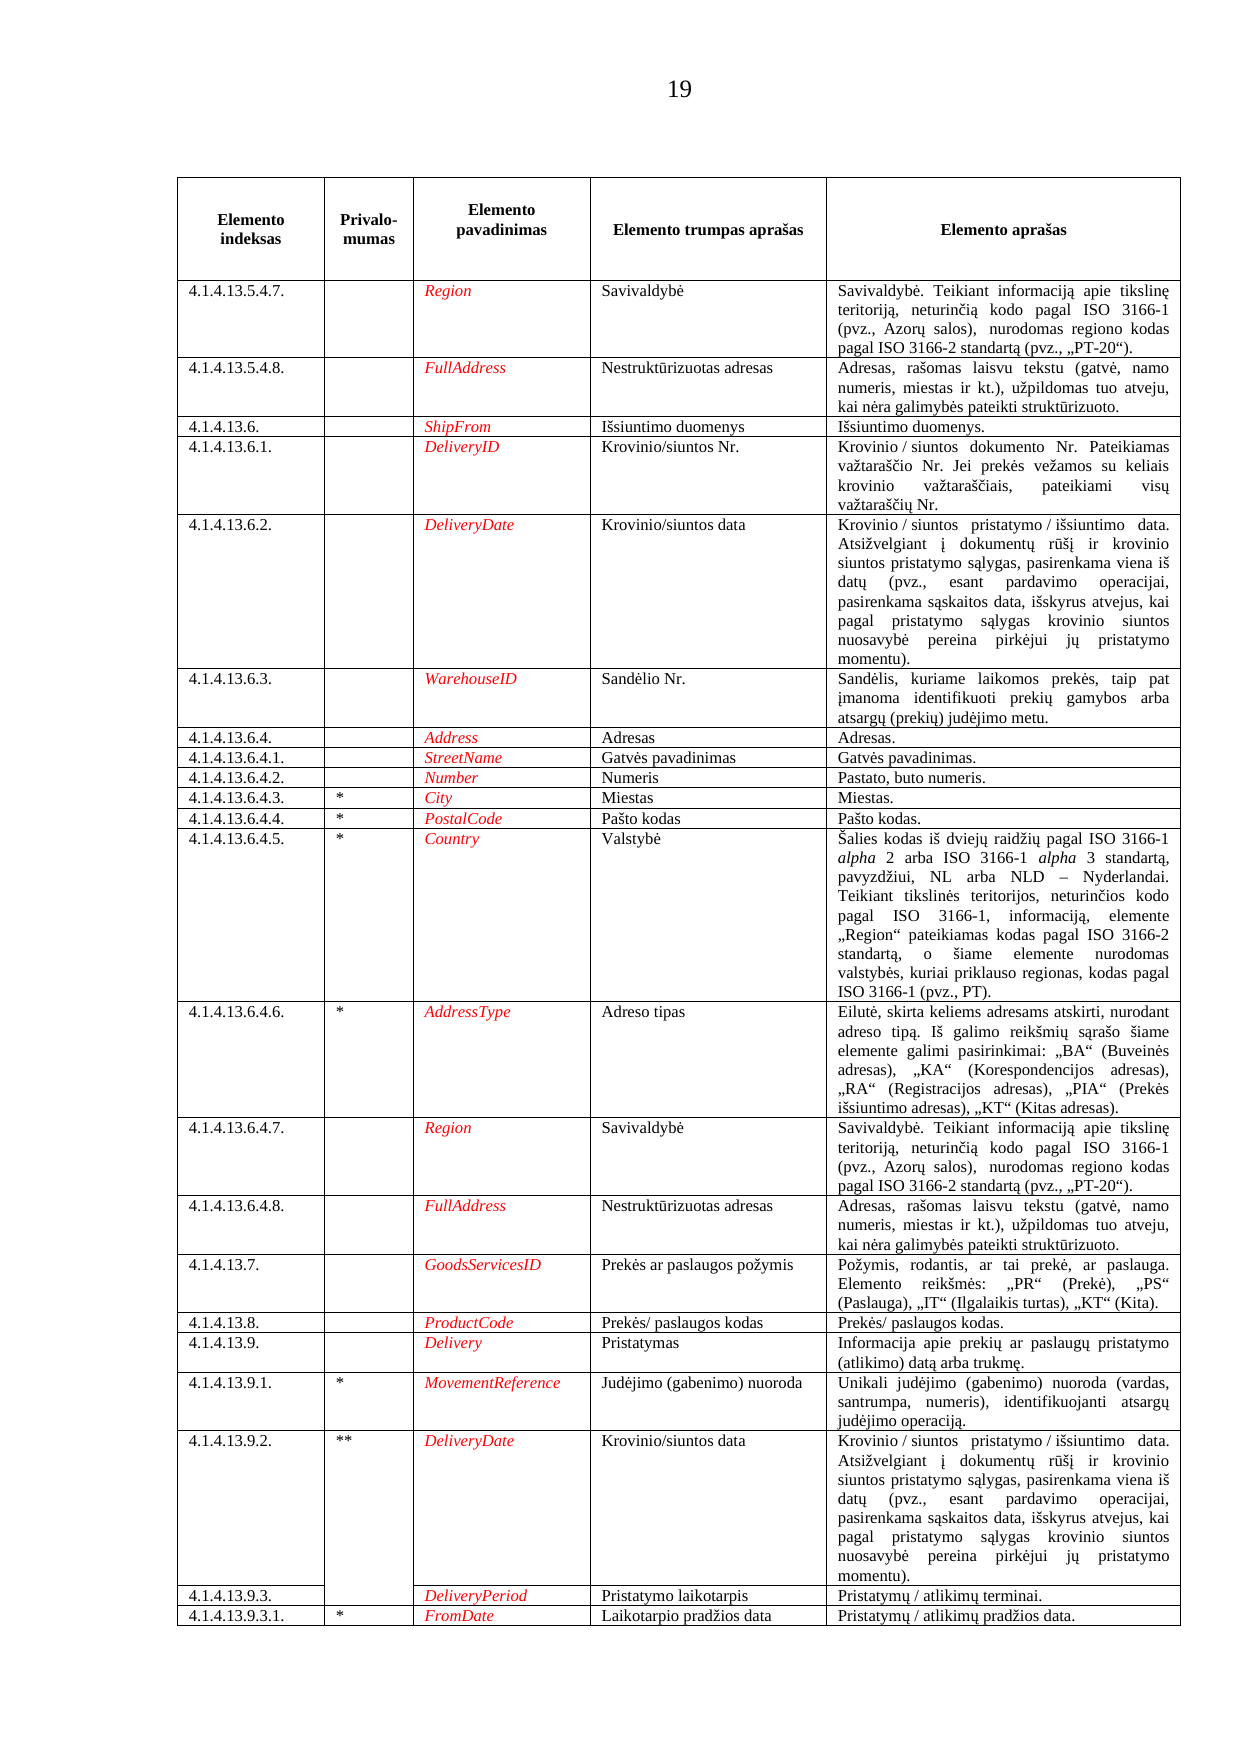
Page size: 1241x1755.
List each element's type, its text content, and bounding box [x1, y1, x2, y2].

table_cell Adresas [591, 728, 826, 747]
table_cell 4.1.4.13.6.2. [178, 515, 324, 668]
table_cell Krovinio / siuntos pristatymo / išsiuntimo data. Atsižvelgiant į dokumentų rūšį ir krovinio siuntos pristatymo sąlygas, pasirenkama viena iš datų (pvz., esant pardavimo operacijai, pasirenkama sąskaitos data, išskyrus atvejus, kai pagal pristatymo sąlygas krovinio siuntos nuosavybė pereina pirkėjui jų pristatymo momentu). [827, 1431, 1180, 1584]
table_cell FromDate [414, 1606, 590, 1625]
table_cell [325, 358, 413, 416]
table_cell Country [414, 829, 590, 1001]
table_cell Adresas, rašomas laisvu tekstu (gatvė, namo numeris, miestas ir kt.), užpildomas tuo atveju, kai nėra galimybės pateikti struktūrizuoto. [827, 358, 1180, 416]
table_cell 4.1.4.13.6.1. [178, 437, 324, 514]
table_cell 4.1.4.13.9.3.1. [178, 1606, 324, 1625]
table_cell Valstybė [591, 829, 826, 1001]
table_cell [325, 1118, 413, 1195]
table_cell City [414, 788, 590, 807]
table_cell FullAddress [414, 1196, 590, 1253]
table_cell Gatvės pavadinimas [591, 748, 826, 767]
table_header Elemento pavadinimas [414, 178, 590, 279]
table_cell 4.1.4.13.6.3. [178, 669, 324, 727]
table_cell Pašto kodas [591, 809, 826, 828]
table_cell * [325, 829, 413, 1001]
table_cell [325, 437, 413, 514]
table_cell * [325, 809, 413, 828]
table_cell Nestruktūrizuotas adresas [591, 1196, 826, 1253]
table_cell WarehouseID [414, 669, 590, 727]
table_cell FullAddress [414, 358, 590, 416]
table_cell Savivaldybė [591, 1118, 826, 1195]
table_cell 4.1.4.13.9.2. [178, 1431, 324, 1584]
table_cell 4.1.4.13.7. [178, 1255, 324, 1312]
table_cell Šalies kodas iš dviejų raidžių pagal ISO 3166-1 alpha 2 arba ISO 3166-1 alpha 3 standartą, pavyzdžiui, NL arba NLD – Nyderlandai. Teikiant tikslinės teritorijos, neturinčios kodo pagal ISO 3166-1, informaciją, elemente „Region“ pateikiamas kodas pagal ISO 3166-2 standartą, o šiame elemente nurodomas valstybės, kuriai priklauso regionas, kodas pagal ISO 3166-1 (pvz., PT). [827, 829, 1180, 1001]
table_cell Adresas. [827, 728, 1180, 747]
table_cell [325, 669, 413, 727]
table_cell 4.1.4.13.6.4.5. [178, 829, 324, 1001]
table_cell [325, 515, 413, 668]
table_cell Nestruktūrizuotas adresas [591, 358, 826, 416]
table_cell Adresas, rašomas laisvu tekstu (gatvė, namo numeris, miestas ir kt.), užpildomas tuo atveju, kai nėra galimybės pateikti struktūrizuoto. [827, 1196, 1180, 1253]
table_cell Address [414, 728, 590, 747]
table_header Elemento aprašas [827, 178, 1180, 279]
table_cell Sandėlio Nr. [591, 669, 826, 727]
table_cell Sandėlis, kuriame laikomos prekės, taip pat įmanoma identifikuoti prekių gamybos arba atsargų (prekių) judėjimo metu. [827, 669, 1180, 727]
table_cell DeliveryPeriod [414, 1586, 590, 1605]
table_cell Adreso tipas [591, 1002, 826, 1117]
table_header Elemento trumpas aprašas [591, 178, 826, 279]
table_header Elemento indeksas [178, 178, 324, 279]
table_cell Savivaldybė. Teikiant informaciją apie tikslinę teritoriją, neturinčią kodo pagal ISO 3166-1 (pvz., Azorų salos), nurodomas regiono kodas pagal ISO 3166-2 standartą (pvz., „PT-20“). [827, 1118, 1180, 1195]
table_cell Laikotarpio pradžios data [591, 1606, 826, 1625]
table_cell Savivaldybė [591, 281, 826, 357]
table_cell * [325, 1373, 413, 1430]
table_cell Krovinio/siuntos Nr. [591, 437, 826, 514]
table_cell Pastato, buto numeris. [827, 768, 1180, 787]
table_cell 4.1.4.13.9.3. [178, 1586, 324, 1605]
table_cell 4.1.4.13.5.4.7. [178, 281, 324, 357]
table_cell Krovinio / siuntos dokumento Nr. Pateikiamas važtaraščio Nr. Jei prekės vežamos su keliais krovinio važtaraščiais, pateikiami visų važtaraščių Nr. [827, 437, 1180, 514]
table_cell StreetName [414, 748, 590, 767]
table_cell AddressType [414, 1002, 590, 1117]
table_cell Numeris [591, 768, 826, 787]
table_cell Number [414, 768, 590, 787]
table_cell Gatvės pavadinimas. [827, 748, 1180, 767]
table_cell 4.1.4.13.9.1. [178, 1373, 324, 1430]
table_cell [325, 728, 413, 747]
table_cell Krovinio / siuntos pristatymo / išsiuntimo data. Atsižvelgiant į dokumentų rūšį ir krovinio siuntos pristatymo sąlygas, pasirenkama viena iš datų (pvz., esant pardavimo operacijai, pasirenkama sąskaitos data, išskyrus atvejus, kai pagal pristatymo sąlygas krovinio siuntos nuosavybė pereina pirkėjui jų pristatymo momentu). [827, 515, 1180, 668]
table_cell 4.1.4.13.8. [178, 1313, 324, 1332]
table_cell Prekės ar paslaugos požymis [591, 1255, 826, 1312]
table_cell [325, 1313, 413, 1332]
table_cell Delivery [414, 1333, 590, 1372]
table_cell ProductCode [414, 1313, 590, 1332]
table_cell Krovinio/siuntos data [591, 1431, 826, 1584]
table_cell Pristatymas [591, 1333, 826, 1372]
table_cell 4.1.4.13.9. [178, 1333, 324, 1372]
table_cell Požymis, rodantis, ar tai prekė, ar paslauga. Elemento reikšmės: „PR“ (Prekė), „PS“ (Paslauga), „IT“ (Ilgalaikis turtas), „KT“ (Kita). [827, 1255, 1180, 1312]
table_cell [325, 417, 413, 436]
table_cell [325, 748, 413, 767]
table_cell 4.1.4.13.6.4.7. [178, 1118, 324, 1195]
table_cell Eilutė, skirta keliems adresams atskirti, nurodant adreso tipą. Iš galimo reikšmių sąrašo šiame elemente galimi pasirinkimai: „BA“ (Buveinės adresas), „KA“ (Korespondencijos adresas), „RA“ (Registracijos adresas), „PIA“ (Prekės išsiuntimo adresas), „KT“ (Kitas adresas). [827, 1002, 1180, 1117]
table_cell Informacija apie prekių ar paslaugų pristatymo (atlikimo) datą arba trukmę. [827, 1333, 1180, 1372]
table_cell Region [414, 1118, 590, 1195]
table_cell Išsiuntimo duomenys. [827, 417, 1180, 436]
table_cell Pristatymų / atlikimų terminai. [827, 1586, 1180, 1605]
table_cell Prekės/ paslaugos kodas. [827, 1313, 1180, 1332]
table_cell 4.1.4.13.6. [178, 417, 324, 436]
table_cell Miestas. [827, 788, 1180, 807]
table_cell 4.1.4.13.6.4. [178, 728, 324, 747]
table_cell [325, 281, 413, 357]
table_cell MovementReference [414, 1373, 590, 1430]
table_cell 4.1.4.13.6.4.8. [178, 1196, 324, 1253]
table_cell 4.1.4.13.6.4.3. [178, 788, 324, 807]
table_cell Judėjimo (gabenimo) nuoroda [591, 1373, 826, 1430]
table_cell DeliveryID [414, 437, 590, 514]
table_cell GoodsServicesID [414, 1255, 590, 1312]
table_cell [325, 768, 413, 787]
table_cell 4.1.4.13.6.4.2. [178, 768, 324, 787]
table_cell 4.1.4.13.6.4.1. [178, 748, 324, 767]
table_cell ** [325, 1431, 413, 1605]
table_header Privalo-mumas [325, 178, 413, 279]
table_cell [325, 1255, 413, 1312]
table_cell Pristatymo laikotarpis [591, 1586, 826, 1605]
table_cell Savivaldybė. Teikiant informaciją apie tikslinę teritoriją, neturinčią kodo pagal ISO 3166-1 (pvz., Azorų salos), nurodomas regiono kodas pagal ISO 3166-2 standartą (pvz., „PT-20“). [827, 281, 1180, 357]
table_cell * [325, 788, 413, 807]
table_cell Miestas [591, 788, 826, 807]
table_cell * [325, 1606, 413, 1625]
table_cell Prekės/ paslaugos kodas [591, 1313, 826, 1332]
table_cell 4.1.4.13.6.4.6. [178, 1002, 324, 1117]
table_cell DeliveryDate [414, 1431, 590, 1584]
table_cell Pašto kodas. [827, 809, 1180, 828]
table_cell 4.1.4.13.5.4.8. [178, 358, 324, 416]
table_cell Region [414, 281, 590, 357]
table_cell Krovinio/siuntos data [591, 515, 826, 668]
table_cell Pristatymų / atlikimų pradžios data. [827, 1606, 1180, 1625]
table_cell [325, 1333, 413, 1372]
table_cell DeliveryDate [414, 515, 590, 668]
table_cell ShipFrom [414, 417, 590, 436]
table_cell Unikali judėjimo (gabenimo) nuoroda (vardas, santrumpa, numeris), identifikuojanti atsargų judėjimo operaciją. [827, 1373, 1180, 1430]
table_cell [325, 1196, 413, 1253]
table_cell * [325, 1002, 413, 1117]
table_cell Išsiuntimo duomenys [591, 417, 826, 436]
table_cell PostalCode [414, 809, 590, 828]
table_cell 4.1.4.13.6.4.4. [178, 809, 324, 828]
